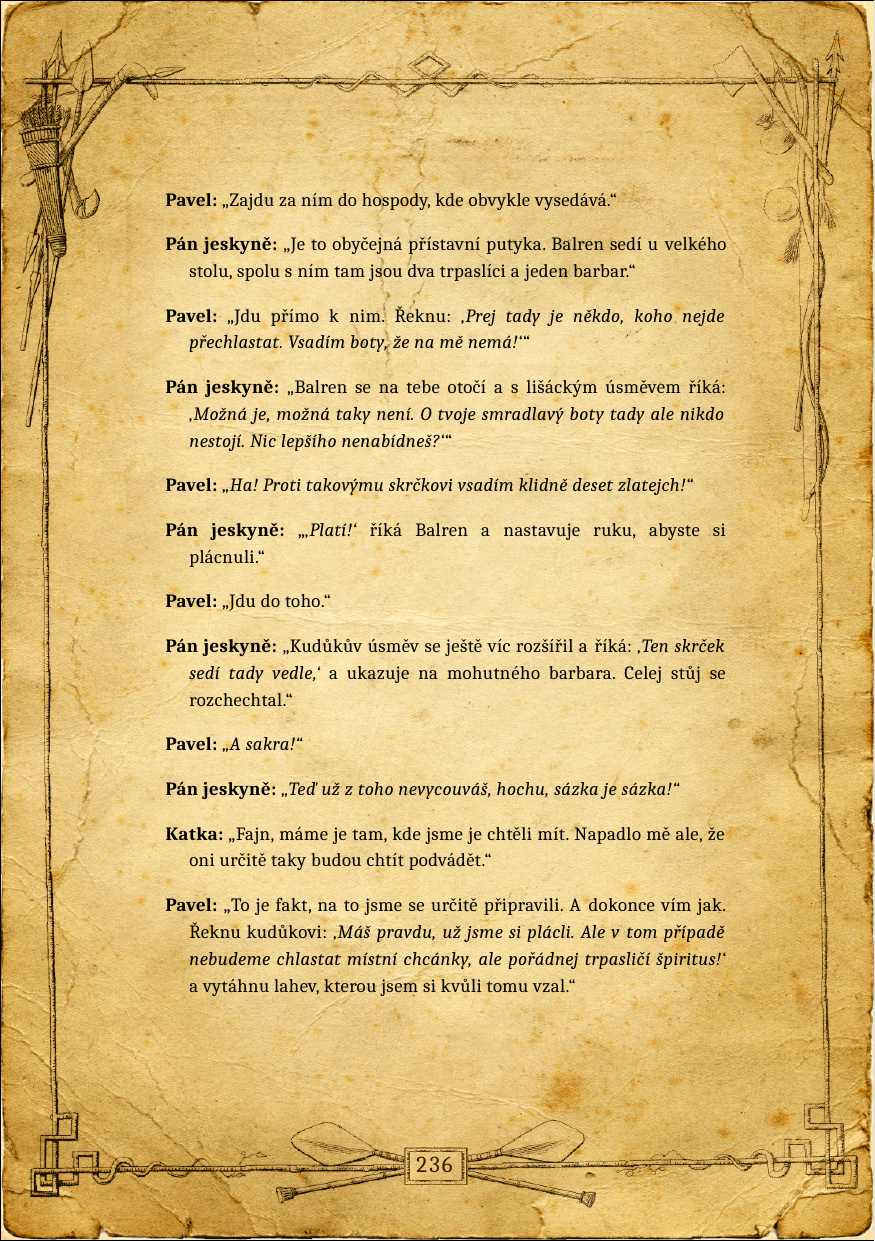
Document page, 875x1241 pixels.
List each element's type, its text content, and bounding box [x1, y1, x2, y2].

text Pán jeskyně: „‚Platí!‘ říká Balren a⁠ nastavuje ruku, abyste si plácnuli.“ [165, 519, 726, 568]
text Pán jeskyně: „Balren se na tebe otočí a⁠ s⁠ lišáckým úsměvem říká: ‚Možná je, možná taky není. O⁠ tvoje smradlavý boty tady ale nikdo nestojí. Nic lepšího nenabídneš?‘“ [165, 377, 726, 452]
text Pavel: „A⁠ sakra!“ [165, 734, 726, 755]
text Pavel: „Jdu přímo k⁠ nim. Řeknu: ‚Prej tady je někdo, koho nejde přechlastat. Vsadím boty, že na mě nemá!‘“ [165, 305, 726, 353]
text Pavel: „Zajdu za ním do hospody, kde obvykle vysedává.“ [165, 189, 726, 211]
text Pán jeskyně: „Kudůkův úsměv se ještě víc rozšířil a⁠ říká: ‚Ten skrček sedí tady vedle,‘ a⁠ ukazuje na mohutného barbara. Celej stůj se rozchechtal.“ [165, 636, 726, 711]
text Pavel: „To je fakt, na to jsme se určitě připravili. A⁠ dokonce vím jak. Řeknu kudůkovi: ‚Máš pravdu, už jsme si plácli. Ale v⁠ tom případě nebudeme chlastat místní chcánky, ale pořádnej trpasličí špiritus!‘ a⁠ vytáhnu lahev, kterou jsem si kvůli tomu vzal.“ [165, 894, 726, 997]
text Pán jeskyně: „Je to obyčejná přístavní putyka. Balren sedí u⁠ velkého stolu, spolu s⁠ ním tam jsou dva trpaslíci a⁠ jeden barbar.“ [165, 234, 726, 282]
text Pavel: „Jdu do toho.“ [165, 591, 726, 612]
picture [1, 1, 874, 1240]
text Katka: „Fajn, máme je tam, kde jsme je chtěli mít. Napadlo mě ale, že oni určitě taky budou chtít podvádět.“ [165, 823, 726, 871]
text Pán jeskyně: „Teď už z⁠ toho nevycouváš, hochu, sázka je sázka!“ [165, 778, 726, 800]
text Pavel: „Ha! Proti takovýmu skrčkovi vsadím klidně deset zlatejch!“ [165, 475, 726, 496]
